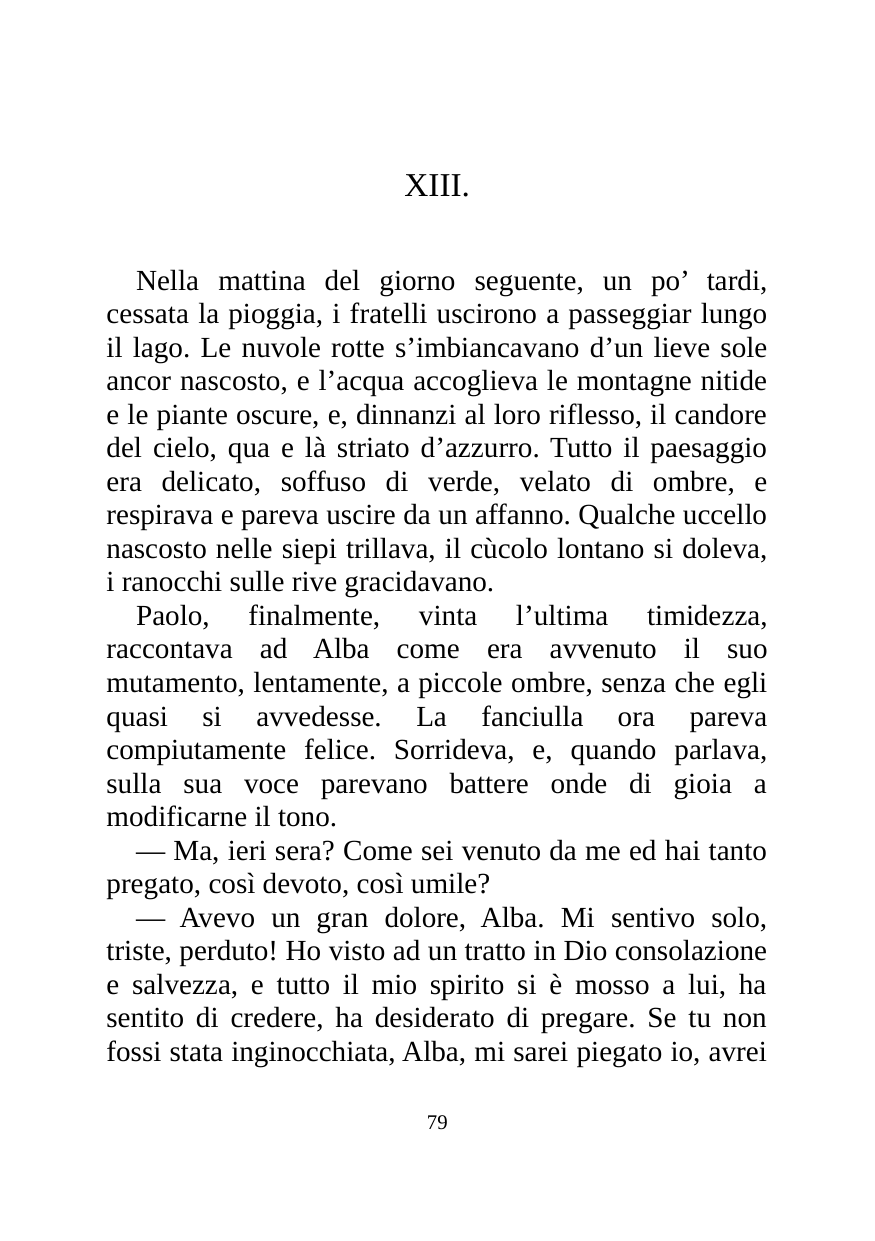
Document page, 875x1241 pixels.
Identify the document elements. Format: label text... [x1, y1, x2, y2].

text Nella mattina del giorno seguente, un po’ tardi, cessata la pioggia, i fratelli uscirono a passeggiar lungo il lago. Le nuvole rotte s’imbiancavano d’un lieve sole ancor nascosto, e l’acqua accoglieva le montagne nitide e le piante oscure, e, dinnanzi al loro riflesso, il candore del cielo, qua e là striato d’azzurro. Tutto il paesaggio era delicato, soffuso di verde, velato di ombre, e respirava e pareva uscire da un affanno. Qualche uccello nascosto nelle siepi trillava, il cùcolo lontano si doleva, i ranocchi sulle rive gracidavano. [106, 263, 768, 598]
text — Avevo un gran dolore, Alba. Mi sentivo solo, triste, perduto! Ho visto ad un tratto in Dio consolazione e salvezza, e tutto il mio spirito si è mosso a lui, ha sentito di credere, ha desiderato di pregare. Se tu non fossi stata inginocchiata, Alba, mi sarei piegato io, avrei [106, 900, 768, 1068]
subtitle XIII. [106, 165, 768, 204]
text Paolo, finalmente, vinta l’ultima timidezza, raccontava ad Alba come era avvenuto il suo mutamento, lentamente, a piccole ombre, senza che egli quasi si avvedesse. La fanciulla ora pareva compiutamente felice. Sorrideva, e, quando parlava, sulla sua voce parevano battere onde di gioia a modificarne il tono. [106, 598, 768, 833]
text — Ma, ieri sera? Come sei venuto da me ed hai tanto pregato, così devoto, così umile? [106, 833, 768, 900]
